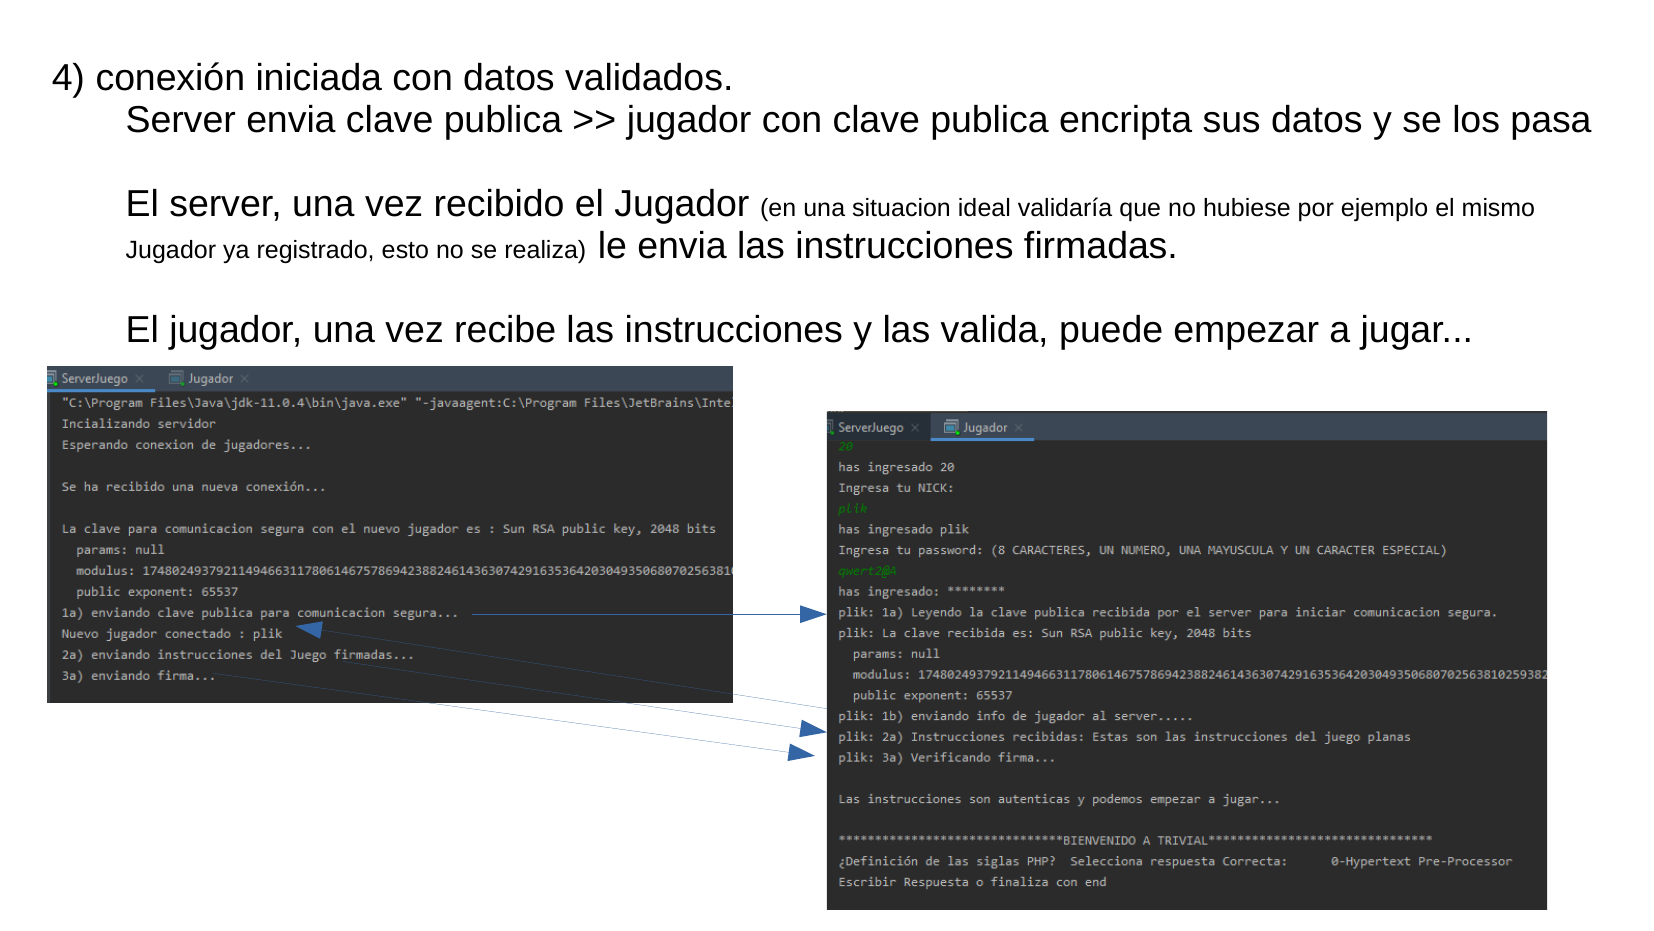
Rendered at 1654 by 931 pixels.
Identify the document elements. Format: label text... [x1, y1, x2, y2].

text_box 4) conexión iniciada con datos validados. Server envia clave publica >> jugador con clave publica encripta sus datos y se los pasa El server, una vez recibido el Jugador (en una situacion ideal validaría que no hubiese por ejemplo el mismo Jugador ya registrado, esto no se realiza) le envia las instrucciones firmadas. El jugador, una vez recibe las instrucciones y las valida, puede empezar a jugar... [37, 49, 1619, 359]
picture [826, 411, 1548, 910]
picture [47, 366, 733, 703]
